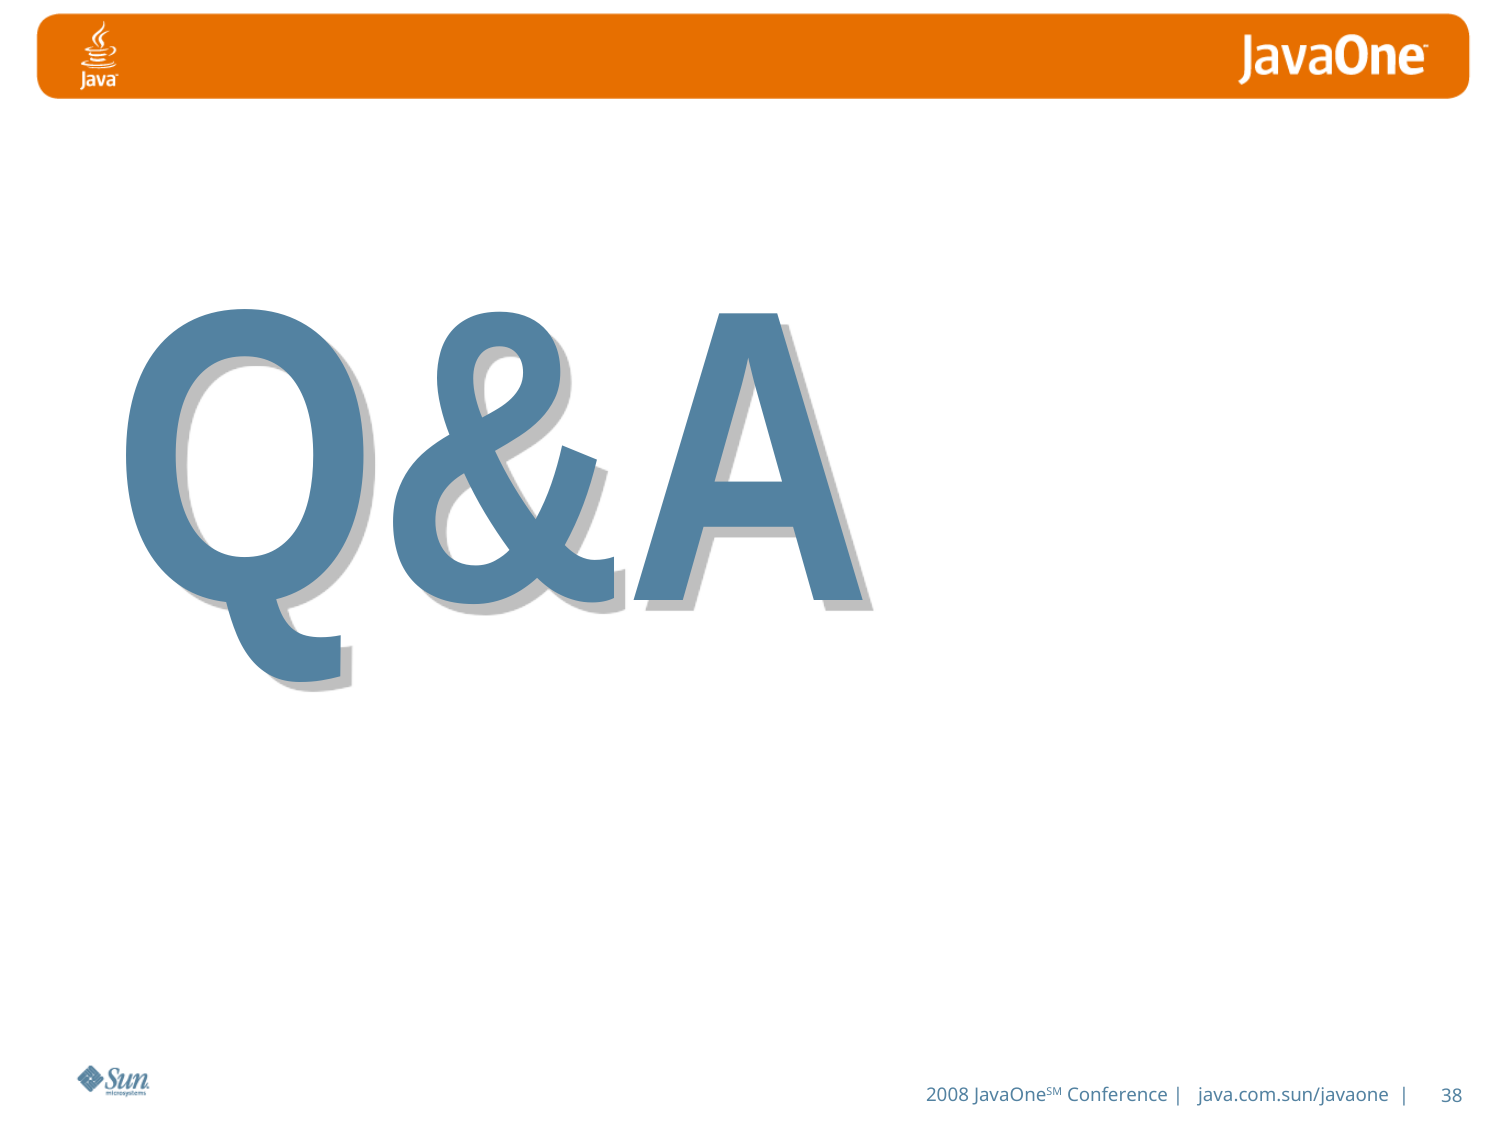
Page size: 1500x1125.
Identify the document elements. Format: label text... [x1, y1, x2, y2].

text_box Q&A [112, 275, 1351, 788]
picture [0, 0, 1500, 1125]
